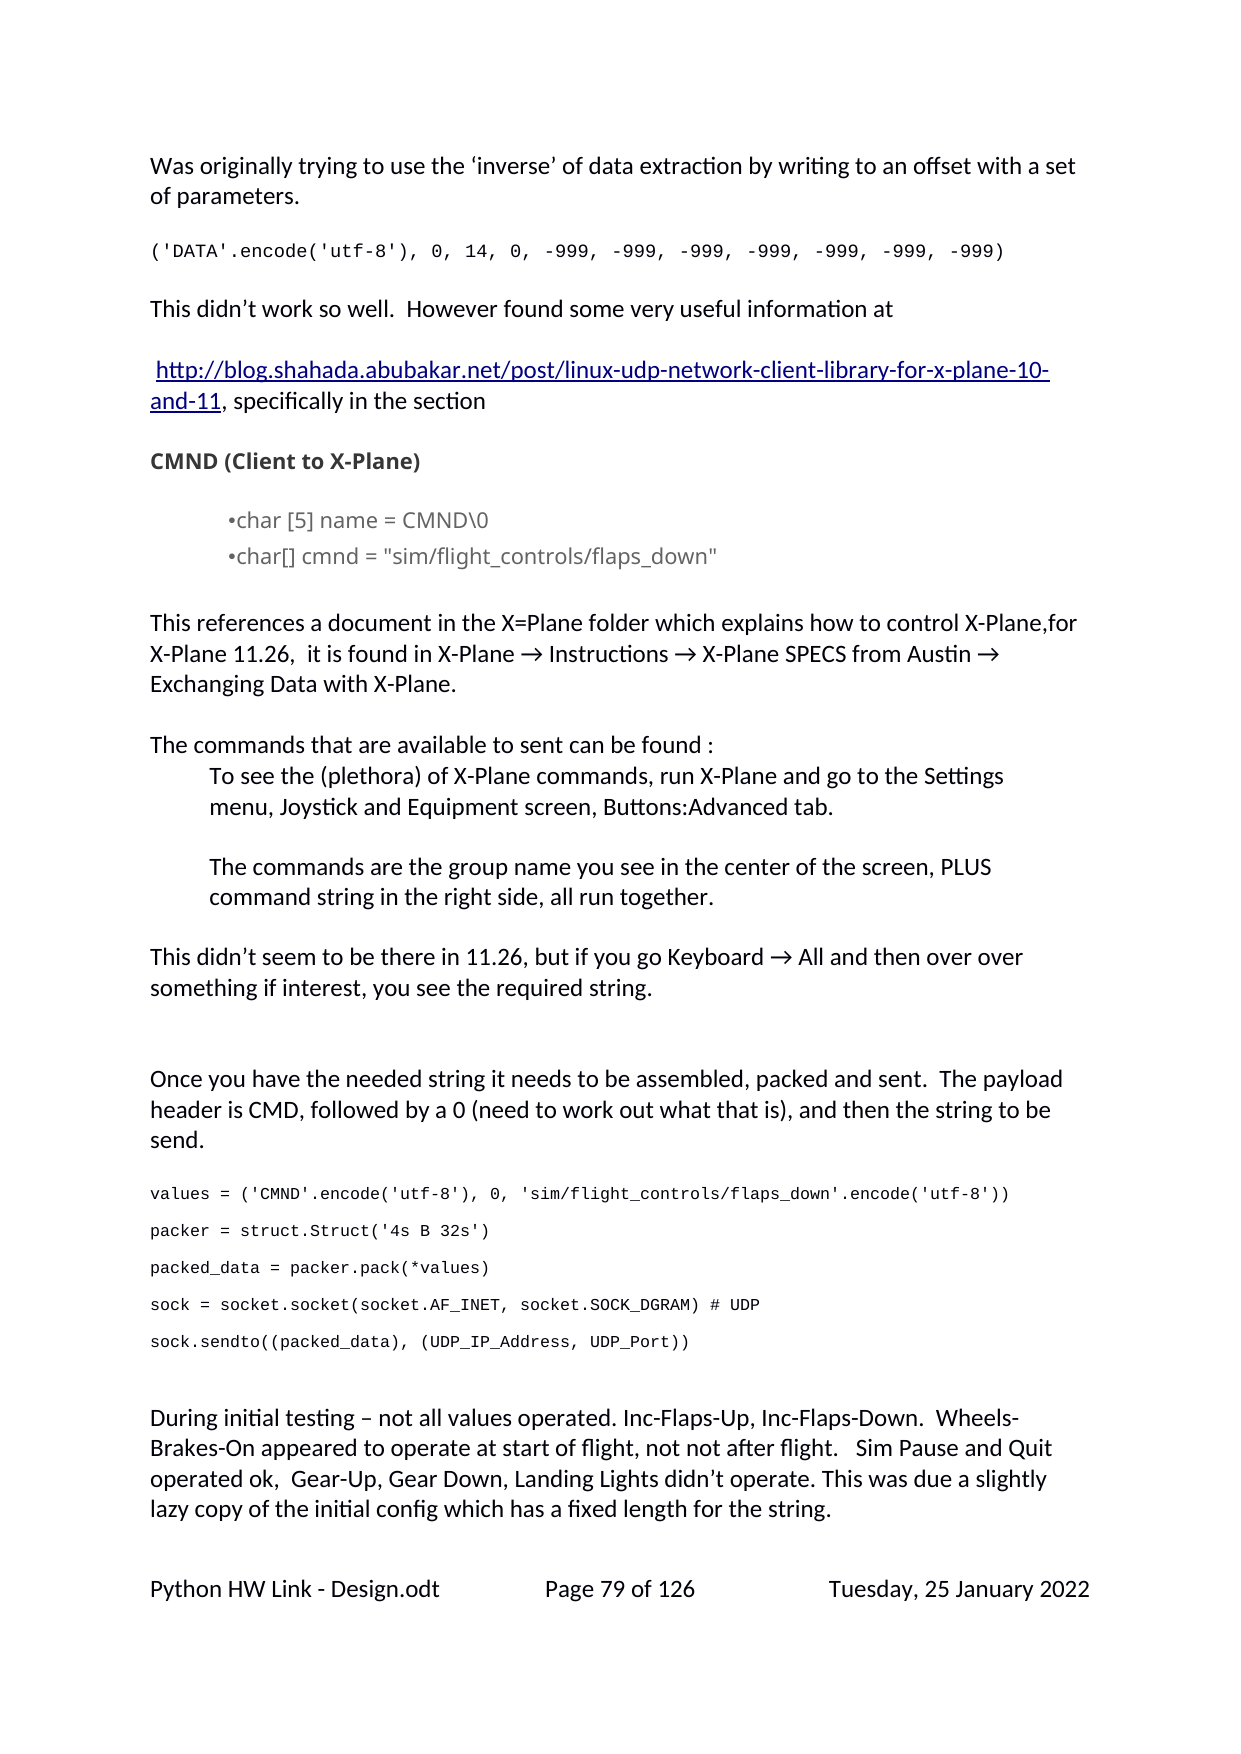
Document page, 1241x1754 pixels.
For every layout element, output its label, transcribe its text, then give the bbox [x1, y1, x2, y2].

text CMND (Client to X-Plane) [150, 446, 1090, 476]
list char[] cmnd = "sim/flight_controls/flaps_down" [150, 541, 1090, 571]
text Once you have the needed string it needs to be assembled, packed and sent. The payload header is CMD, followed by a 0 (need to work out what that is), and then the string to be send. [150, 1063, 1090, 1155]
list char [5] name = CMND\0 [150, 506, 1090, 535]
text values = ('CMND'.encode('utf-8'), 0, 'sim/flight_controls/flaps_down'.encode('utf-8')) [150, 1185, 1090, 1204]
text Was originally trying to use the ‘inverse’ of data extraction by writing to an offset with a set of parameters. [150, 150, 1090, 211]
text ('DATA'.encode('utf-8'), 0, 14, 0, -999, -999, -999, -999, -999, -999, -999) [150, 242, 1090, 263]
text To see the (plethora) of X-Plane commands, run X-Plane and go to the Settings menu, Joystick and Equipment screen, Buttons:Advanced tab. [209, 760, 1031, 821]
text packer = struct.Struct('4s B 32s') [150, 1222, 1090, 1241]
text packed_data = packer.pack(*values) [150, 1260, 1090, 1278]
text The commands that are available to sent can be found : [150, 729, 1090, 760]
text sock.sendto((packed_data), (UDP_IP_Address, UDP_Port)) [150, 1334, 1090, 1353]
text sock = socket.socket(socket.AF_INET, socket.SOCK_DGRAM) # UDP [150, 1297, 1090, 1316]
text The commands are the group name you see in the center of the screen, PLUS command string in the right side, all run together. [209, 851, 1031, 912]
text This references a document in the X=Plane folder which explains how to control X-Plane,for X-Plane 11.26, it is found in X-Plane → Instructions → X-Plane SPECS from Austin → Exchanging Data with X-Plane. [150, 607, 1090, 699]
text This didn’t seem to be there in 11.26, but if you go Keyboard → All and then over over something if interest, you see the required string. [150, 941, 1090, 1002]
text During initial testing – not all values operated. Inc-Flaps-Up, Inc-Flaps-Down. Wheels-Brakes-On appeared to operate at start of flight, not not after flight. Sim Pause and Quit operated ok, Gear-Up, Gear Down, Landing Lights didn’t operate. This was due a slightly lazy copy of the initial config which has a fixed length for the string. [150, 1402, 1090, 1524]
text This didn’t work so well. However found some very useful information at [150, 293, 1090, 324]
text http://blog.shahada.abubakar.net/post/linux-udp-network-client-library-for-x-plane-10-and-11, specifically in the section [150, 354, 1090, 415]
